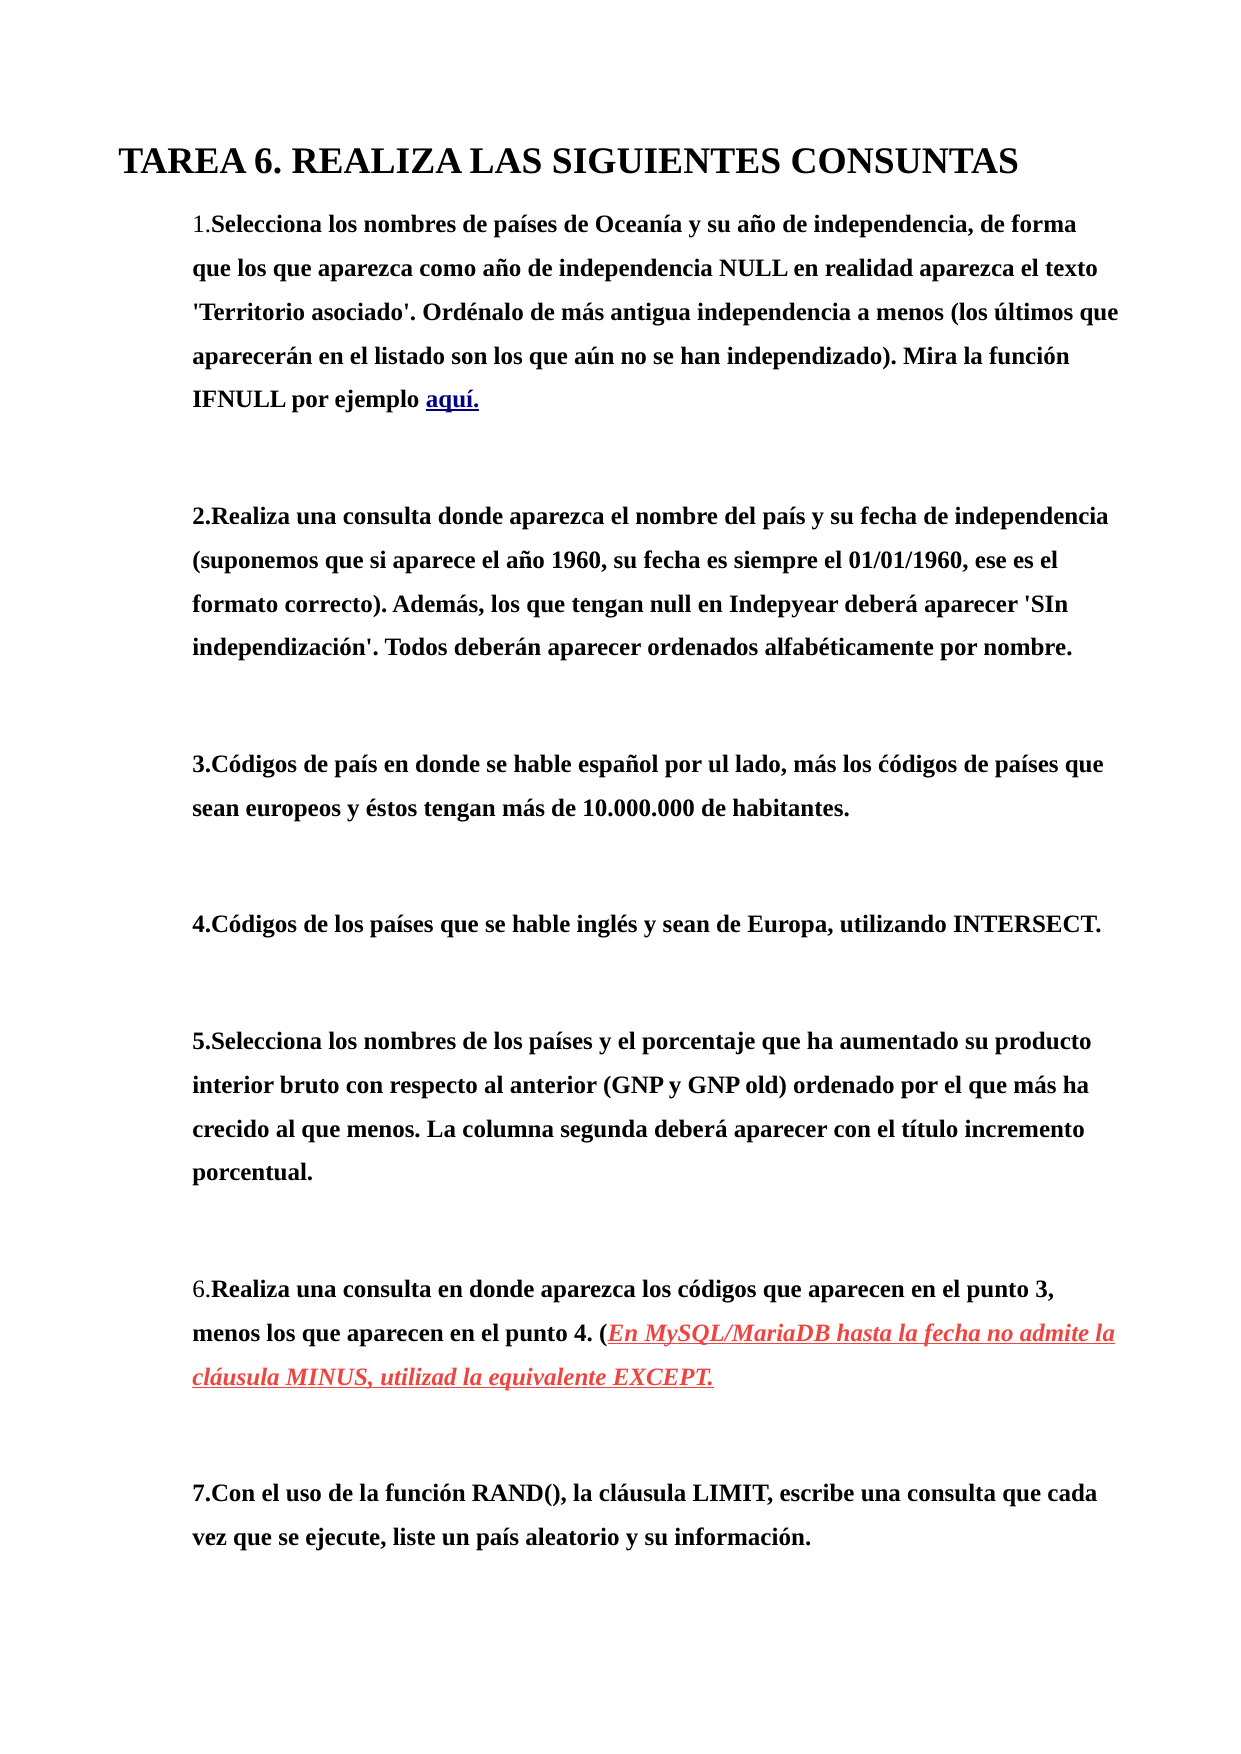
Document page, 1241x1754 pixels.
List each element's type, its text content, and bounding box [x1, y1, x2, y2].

list Códigos de los países que se hable inglés y sean de Europa, utilizando INTERSECT. [118, 894, 1122, 938]
list Selecciona los nombres de los países y el porcentaje que ha aumentado su producto interior bruto con respecto al anterior (GNP y GNP old) ordenado por el que más ha crecido al que menos. La columna segunda deberá aparecer con el título incremento porcentual. [118, 1011, 1122, 1186]
subtitle TAREA 6. REALIZA LAS SIGUIENTES CONSUNTAS [118, 139, 1122, 182]
list Códigos de país en donde se hable español por ul lado, más los ćódigos de países que sean europeos y éstos tengan más de 10.000.000 de habitantes. [118, 734, 1122, 822]
list Realiza una consulta donde aparezca el nombre del país y su fecha de independencia (suponemos que si aparece el año 1960, su fecha es siempre el 01/01/1960, ese es el formato correcto). Además, los que tengan null en Indepyear deberá aparecer 'SIn independización'. Todos deberán aparecer ordenados alfabéticamente por nombre. [118, 486, 1122, 661]
list Realiza una consulta en donde aparezca los códigos que aparecen en el punto 3, menos los que aparecen en el punto 4. (En MySQL/MariaDB hasta la fecha no admite la cláusula MINUS, utilizad la equivalente EXCEPT. [118, 1259, 1122, 1390]
list Con el uso de la función RAND(), la cláusula LIMIT, escribe una consulta que cada vez que se ejecute, liste un país aleatorio y su información. [118, 1463, 1122, 1551]
list Selecciona los nombres de países de Oceanía y su año de independencia, de forma que los que aparezca como año de independencia NULL en realidad aparezca el texto 'Territorio asociado'. Ordénalo de más antigua independencia a menos (los últimos que aparecerán en el listado son los que aún no se han independizado). Mira la función IFNULL por ejemplo aquí. [118, 194, 1122, 413]
